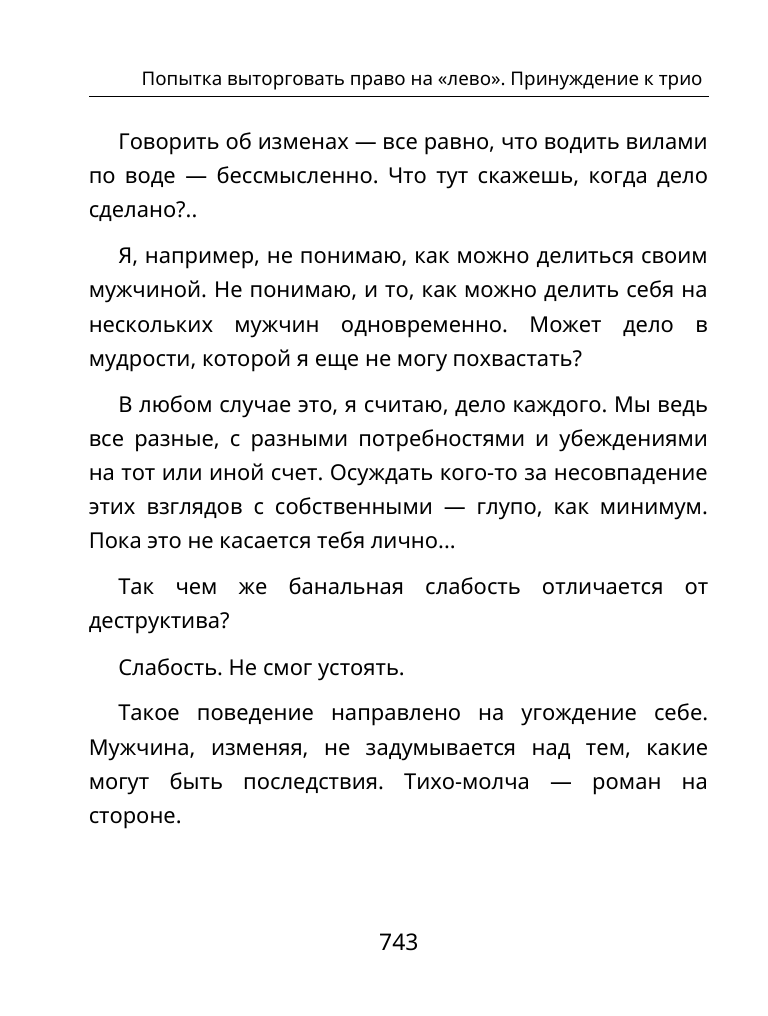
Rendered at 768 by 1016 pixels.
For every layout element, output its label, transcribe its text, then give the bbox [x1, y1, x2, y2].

text В любом случае это, я считаю, дело каждого. Мы ведь все разные, с разными потребностями и убеждениями на тот или иной счет. Осуждать кого-то за несовпадение этих взглядов с собственными — глупо, как минимум. Пока это не касается тебя лично... [88, 389, 709, 555]
text Говорить об изменах — все равно, что водить вилами по воде — бессмысленно. Что тут скажешь, когда дело сделано?.. [88, 126, 709, 224]
text Я, например, не понимаю, как можно делиться своим мужчиной. Не понимаю, и то, как можно делить себя на нескольких мужчин одновременно. Может дело в мудрости, которой я еще не могу похвастать? [88, 240, 709, 373]
text Так чем же банальная слабость отличается от деструктива? [88, 571, 709, 635]
text Такое поведение направлено на угождение себе. Мужчина, изменяя, не задумывается над тем, какие могут быть последствия. Тихо-молча — роман на стороне. [88, 697, 709, 830]
text Слабость. Не смог устоять. [88, 651, 709, 681]
